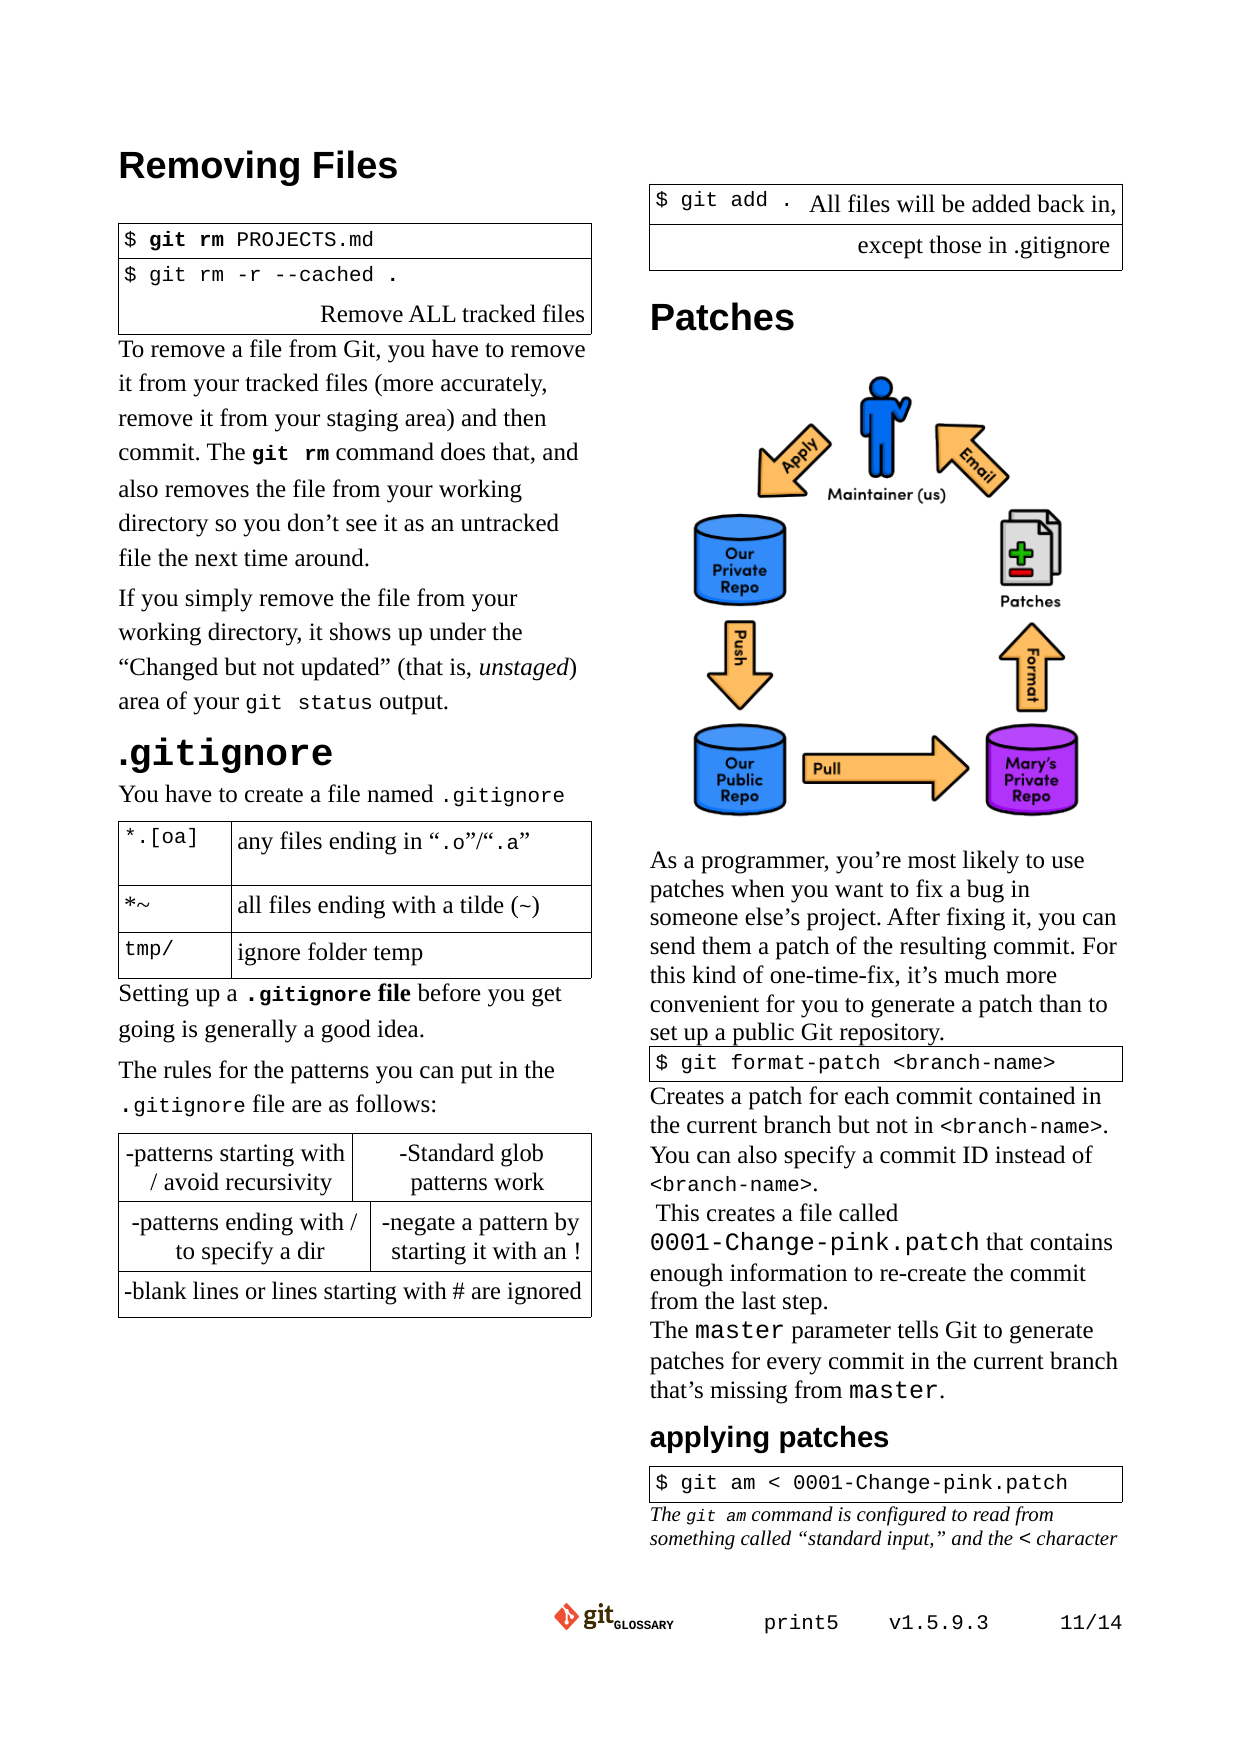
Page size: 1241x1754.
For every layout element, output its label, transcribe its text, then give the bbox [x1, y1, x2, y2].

table_header $ git am < 0001-Change-pink.patch [650, 1467, 1122, 1502]
text Creates a patch for each commit contained in the current branch but not in <branch-name>. You can also specify a commit ID instead of <branch-name>. [649, 1082, 1122, 1198]
table_header $ git add . [650, 185, 799, 224]
picture [649, 351, 1123, 845]
table_header $ git format-patch <branch-name> [650, 1047, 1122, 1081]
table_cell all files ending with a tilde (~) [232, 886, 591, 932]
subtitle .gitignore [118, 729, 591, 776]
table_header *.[oa] [119, 822, 231, 884]
table_cell *~ [119, 886, 231, 932]
table_header -patterns starting with / avoid recursivity [119, 1134, 352, 1201]
table_header -Standard glob patterns work [353, 1134, 591, 1201]
text The master parameter tells Git to generate patches for every commit in the current branch that’s missing from master. [649, 1315, 1122, 1406]
text You have to create a file named .gitignore [118, 779, 591, 809]
table_cell $ git rm -r --cached . [119, 259, 591, 293]
table_cell -blank lines or lines starting with # are ignored [119, 1272, 591, 1317]
table_cell ignore folder temp [232, 933, 591, 978]
subtitle applying patches [649, 1420, 1122, 1454]
table_cell except those in .gitignore [650, 225, 1122, 270]
table_cell tmp/ [119, 933, 231, 978]
table_cell Remove ALL tracked files [119, 293, 591, 333]
text The rules for the patterns you can put in the .gitignore file are as follows: [118, 1055, 591, 1120]
text If you simply remove the file from your working directory, it shows up under the “Changed but not updated” (that is, unstaged) area of your git status output. [118, 583, 591, 717]
table_header All files will be added back in, [800, 185, 1122, 224]
text As a programmer, you’re most likely to use patches when you want to fix a bug in someone else’s project. After fixing it, you can send them a patch of the resulting commit. For this kind of one-time-fix, it’s much more convenient for you to generate a patch than to set up a public Git repository. [649, 845, 1122, 1046]
text Setting up a .gitignore file before you get going is generally a good idea. [118, 979, 591, 1043]
subtitle Removing Files [118, 143, 591, 187]
picture [554, 1603, 614, 1630]
table_header $ git rm PROJECTS.md [119, 224, 591, 258]
table_header any files ending in “.o”/“.a” [232, 822, 591, 884]
table_cell -patterns ending with / to specify a dir [119, 1202, 370, 1271]
text The git am command is configured to read from something called “standard input,” and the < character [649, 1503, 1122, 1552]
subtitle Patches [649, 295, 1122, 339]
text To remove a file from Git, you have to remove it from your tracked files (more accurately, remove it from your staging area) and then commit. The git rm command does that, and also removes the file from your working directory so you don’t see it as an untracked file the next time around. [118, 335, 591, 571]
table_cell -negate a pattern by starting it with an ! [371, 1202, 591, 1271]
text 0001-Change-pink.patch that contains enough information to re-create the commit from the last step. [649, 1227, 1122, 1315]
text This creates a file called [649, 1198, 1122, 1227]
